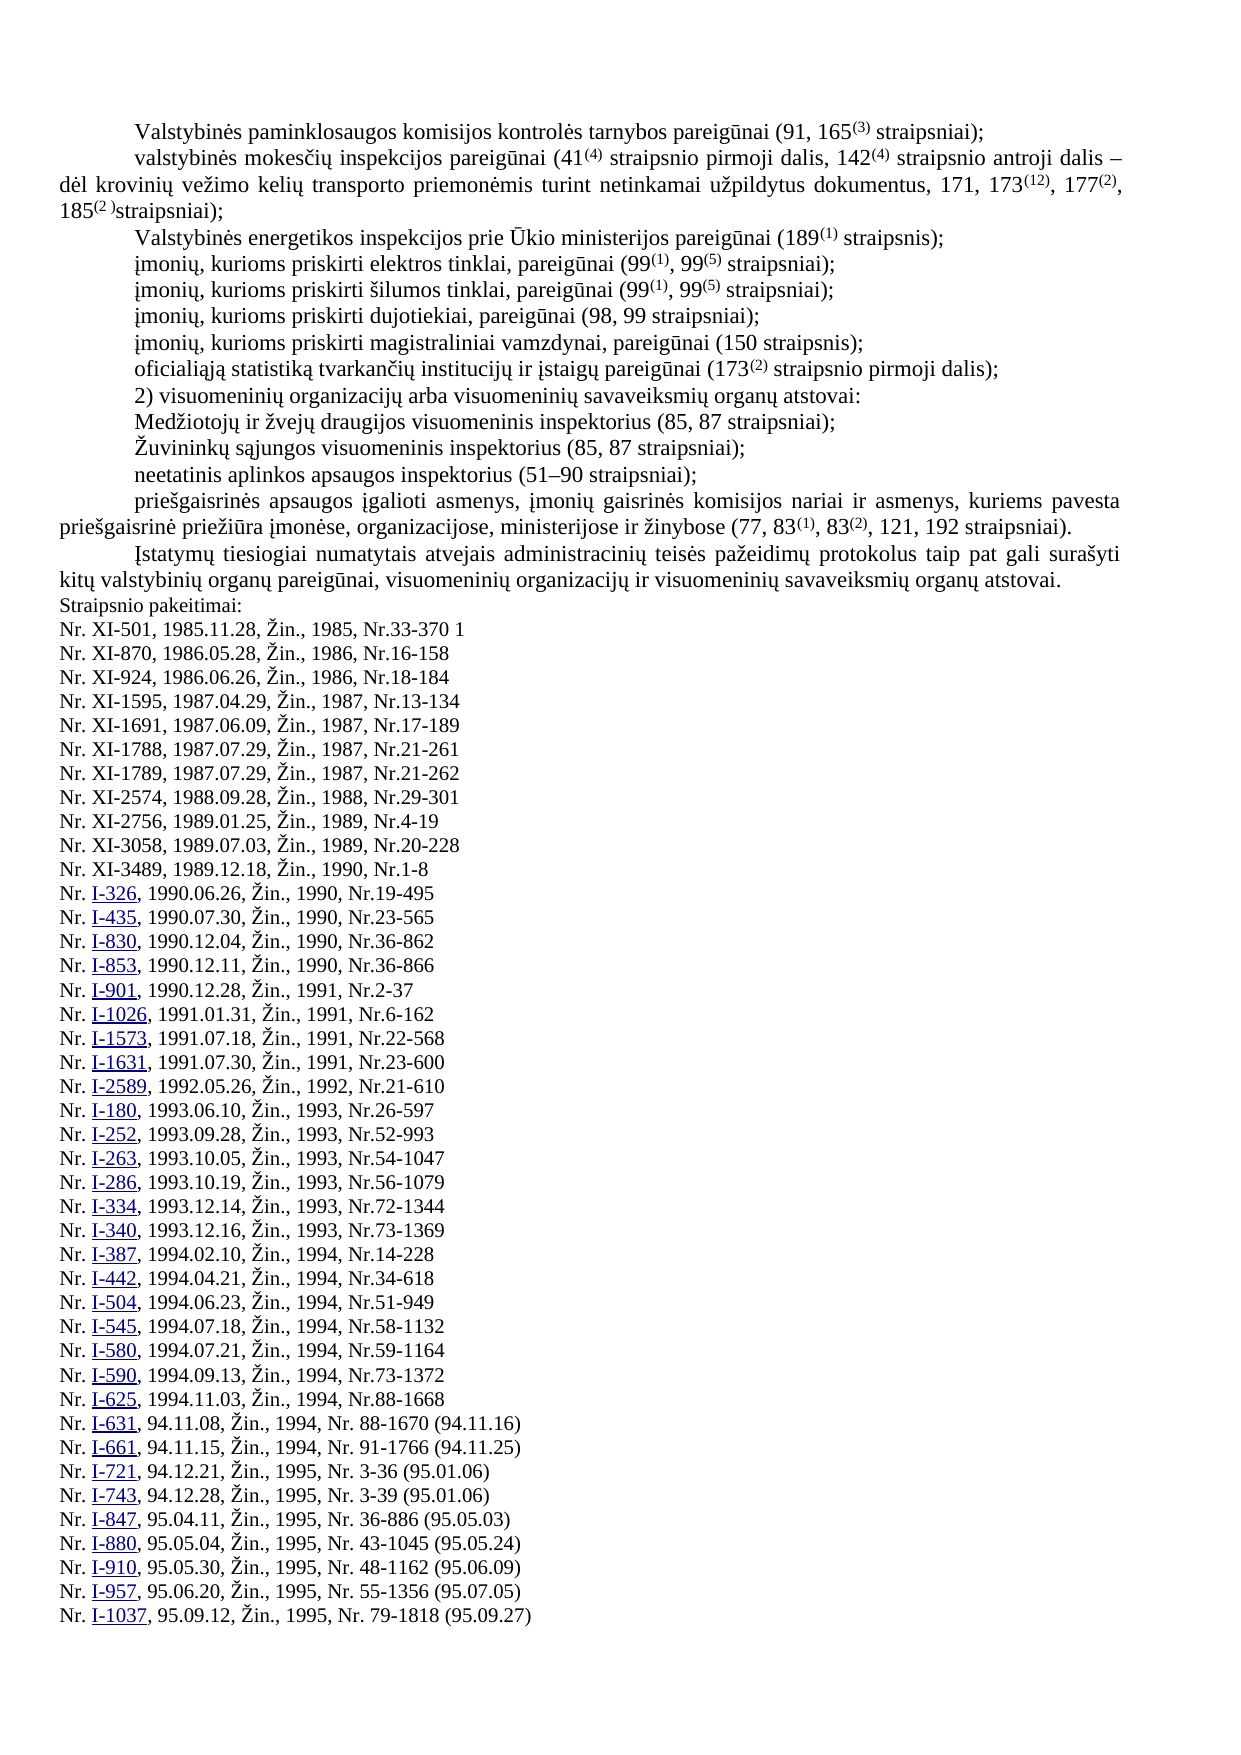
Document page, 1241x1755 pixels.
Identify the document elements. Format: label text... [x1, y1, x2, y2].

text Nr. I-504, 1994.06.23, Žin., 1994, Nr.51-949 [59, 1290, 1122, 1314]
text Nr. I-590, 1994.09.13, Žin., 1994, Nr.73-1372 [59, 1362, 1122, 1387]
text Nr. I-625, 1994.11.03, Žin., 1994, Nr.88-1668 [59, 1387, 1122, 1411]
text Nr. I-340, 1993.12.16, Žin., 1993, Nr.73-1369 [59, 1218, 1122, 1242]
text Nr. XI-1595, 1987.04.29, Žin., 1987, Nr.13-134 [59, 689, 1122, 713]
text Valstybinės energetikos inspekcijos prie Ūkio ministerijos pareigūnai (189(1) straipsnis); [59, 223, 1122, 250]
text įmonių, kurioms priskirti dujotiekiai, pareigūnai (98, 99 straipsniai); [59, 303, 1122, 329]
text Nr. I-263, 1993.10.05, Žin., 1993, Nr.54-1047 [59, 1146, 1122, 1170]
text Nr. I-880, 95.05.04, Žin., 1995, Nr. 43-1045 (95.05.24) [59, 1531, 1122, 1555]
text Įstatymų tiesiogiai numatytais atvejais administracinių teisės pažeidimų protokolus taip pat gali surašyti kitų valstybinių organų pareigūnai, visuomeninių organizacijų ir visuomeninių savaveiksmių organų atstovai. [59, 540, 1122, 592]
text Nr. XI-2756, 1989.01.25, Žin., 1989, Nr.4-19 [59, 809, 1122, 833]
text Nr. I-2589, 1992.05.26, Žin., 1992, Nr.21-610 [59, 1074, 1122, 1098]
text Nr. I-1573, 1991.07.18, Žin., 1991, Nr.22-568 [59, 1026, 1122, 1050]
text Medžiotojų ir žvejų draugijos visuomeninis inspektorius (85, 87 straipsniai); [59, 408, 1122, 434]
text Nr. I-442, 1994.04.21, Žin., 1994, Nr.34-618 [59, 1266, 1122, 1290]
text Nr. XI-2574, 1988.09.28, Žin., 1988, Nr.29-301 [59, 785, 1122, 809]
text Nr. I-286, 1993.10.19, Žin., 1993, Nr.56-1079 [59, 1170, 1122, 1194]
text Žuvininkų sąjungos visuomeninis inspektorius (85, 87 straipsniai); [59, 434, 1122, 461]
text Nr. I-910, 95.05.30, Žin., 1995, Nr. 48-1162 (95.06.09) [59, 1555, 1122, 1579]
text Nr. I-435, 1990.07.30, Žin., 1990, Nr.23-565 [59, 905, 1122, 929]
text Nr. I-1631, 1991.07.30, Žin., 1991, Nr.23-600 [59, 1050, 1122, 1074]
text Nr. XI-3058, 1989.07.03, Žin., 1989, Nr.20-228 [59, 833, 1122, 857]
text Nr. I-326, 1990.06.26, Žin., 1990, Nr.19-495 [59, 881, 1122, 905]
text valstybinės mokesčių inspekcijos pareigūnai (41(4) straipsnio pirmoji dalis, 142(4) straipsnio antroji dalis – dėl krovinių vežimo kelių transporto priemonėmis turint netinkamai užpildytus dokumentus, 171, 173(12), 177(2), 185(2 )straipsniai); [59, 144, 1122, 223]
text Nr. XI-501, 1985.11.28, Žin., 1985, Nr.33-370 1 [59, 617, 1122, 641]
text Nr. XI-870, 1986.05.28, Žin., 1986, Nr.16-158 [59, 641, 1122, 665]
text Nr. I-957, 95.06.20, Žin., 1995, Nr. 55-1356 (95.07.05) [59, 1579, 1122, 1603]
text Nr. I-721, 94.12.21, Žin., 1995, Nr. 3-36 (95.01.06) [59, 1459, 1122, 1483]
text Nr. I-901, 1990.12.28, Žin., 1991, Nr.2-37 [59, 977, 1122, 1002]
text Nr. I-1037, 95.09.12, Žin., 1995, Nr. 79-1818 (95.09.27) [59, 1603, 1122, 1627]
text Nr. I-847, 95.04.11, Žin., 1995, Nr. 36-886 (95.05.03) [59, 1507, 1122, 1531]
text Nr. I-661, 94.11.15, Žin., 1994, Nr. 91-1766 (94.11.25) [59, 1435, 1122, 1459]
text įmonių, kurioms priskirti magistraliniai vamzdynai, pareigūnai (150 straipsnis); [59, 329, 1122, 355]
text Nr. I-545, 1994.07.18, Žin., 1994, Nr.58-1132 [59, 1314, 1122, 1338]
text Nr. I-743, 94.12.28, Žin., 1995, Nr. 3-39 (95.01.06) [59, 1483, 1122, 1507]
text Valstybinės paminklosaugos komisijos kontrolės tarnybos pareigūnai (91, 165(3) straipsniai); [59, 118, 1122, 144]
text Nr. XI-3489, 1989.12.18, Žin., 1990, Nr.1-8 [59, 857, 1122, 881]
text Straipsnio pakeitimai: [59, 592, 1122, 617]
text Nr. XI-1691, 1987.06.09, Žin., 1987, Nr.17-189 [59, 713, 1122, 737]
text Nr. I-387, 1994.02.10, Žin., 1994, Nr.14-228 [59, 1242, 1122, 1266]
text Nr. XI-1789, 1987.07.29, Žin., 1987, Nr.21-262 [59, 761, 1122, 785]
text Nr. XI-924, 1986.06.26, Žin., 1986, Nr.18-184 [59, 665, 1122, 689]
text Nr. I-631, 94.11.08, Žin., 1994, Nr. 88-1670 (94.11.16) [59, 1411, 1122, 1435]
text Nr. I-580, 1994.07.21, Žin., 1994, Nr.59-1164 [59, 1338, 1122, 1362]
text įmonių, kurioms priskirti šilumos tinklai, pareigūnai (99(1), 99(5) straipsniai); [59, 276, 1122, 303]
text Nr. I-1026, 1991.01.31, Žin., 1991, Nr.6-162 [59, 1002, 1122, 1026]
text Nr. I-180, 1993.06.10, Žin., 1993, Nr.26-597 [59, 1098, 1122, 1122]
text priešgaisrinės apsaugos įgalioti asmenys, įmonių gaisrinės komisijos nariai ir asmenys, kuriems pavesta priešgaisrinė priežiūra įmonėse, organizacijose, ministerijose ir žinybose (77, 83(1), 83(2), 121, 192 straipsniai). [59, 487, 1122, 540]
text Nr. XI-1788, 1987.07.29, Žin., 1987, Nr.21-261 [59, 737, 1122, 761]
text Nr. I-252, 1993.09.28, Žin., 1993, Nr.52-993 [59, 1122, 1122, 1146]
text Nr. I-853, 1990.12.11, Žin., 1990, Nr.36-866 [59, 953, 1122, 977]
text oficialiąją statistiką tvarkančių institucijų ir įstaigų pareigūnai (173(2) straipsnio pirmoji dalis); [59, 355, 1122, 382]
text įmonių, kurioms priskirti elektros tinklai, pareigūnai (99(1), 99(5) straipsniai); [59, 250, 1122, 276]
text 2) visuomeninių organizacijų arba visuomeninių savaveiksmių organų atstovai: [59, 382, 1122, 408]
text Nr. I-334, 1993.12.14, Žin., 1993, Nr.72-1344 [59, 1194, 1122, 1218]
text neetatinis aplinkos apsaugos inspektorius (51–90 straipsniai); [59, 461, 1122, 487]
text Nr. I-830, 1990.12.04, Žin., 1990, Nr.36-862 [59, 929, 1122, 953]
